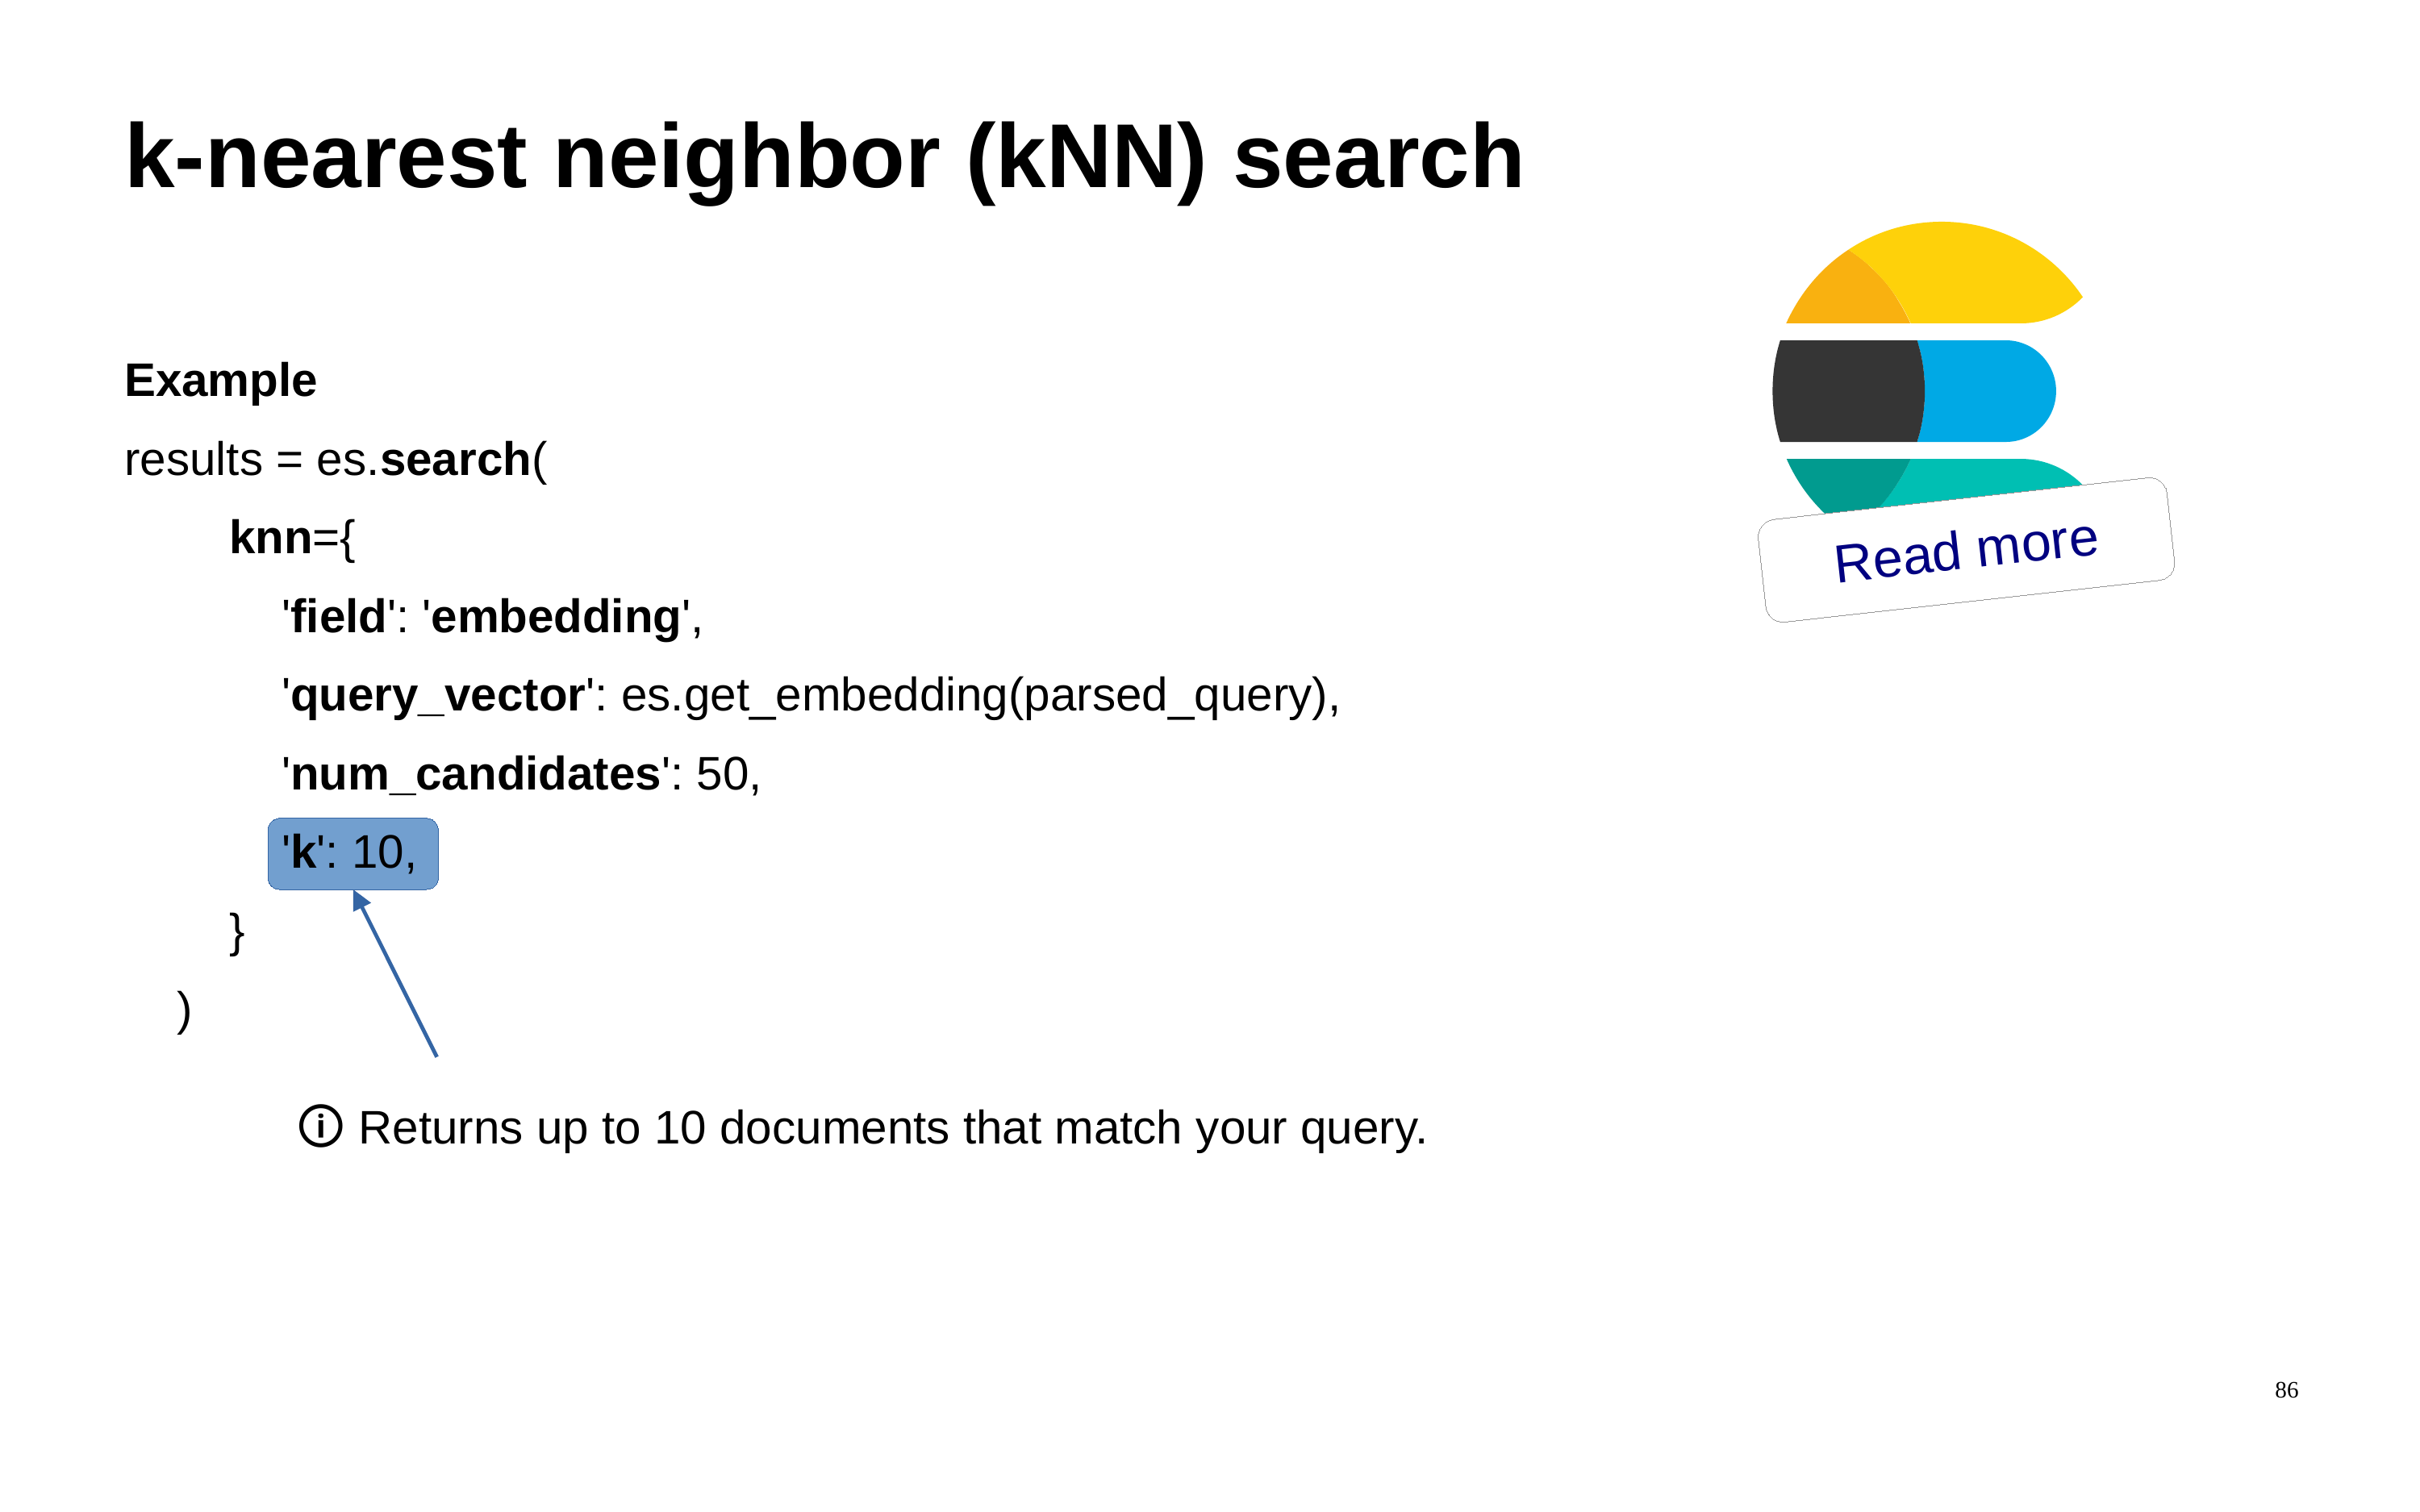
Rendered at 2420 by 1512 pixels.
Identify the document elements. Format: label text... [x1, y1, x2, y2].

text_box k-nearest neighbor (kNN) search [112, 61, 1641, 251]
text_box Read more [1758, 477, 2175, 623]
picture [1729, 200, 2129, 586]
text_box 🛈 Returns up to 10 documents that match your query. [286, 1095, 1598, 1160]
text_box Example results = es.search( knn={ 'field': 'embedding', 'query_vector': es.get_embedding(parsed_query), 'num_candidates': 50, 'k': 10, } ) [112, 321, 1454, 1049]
